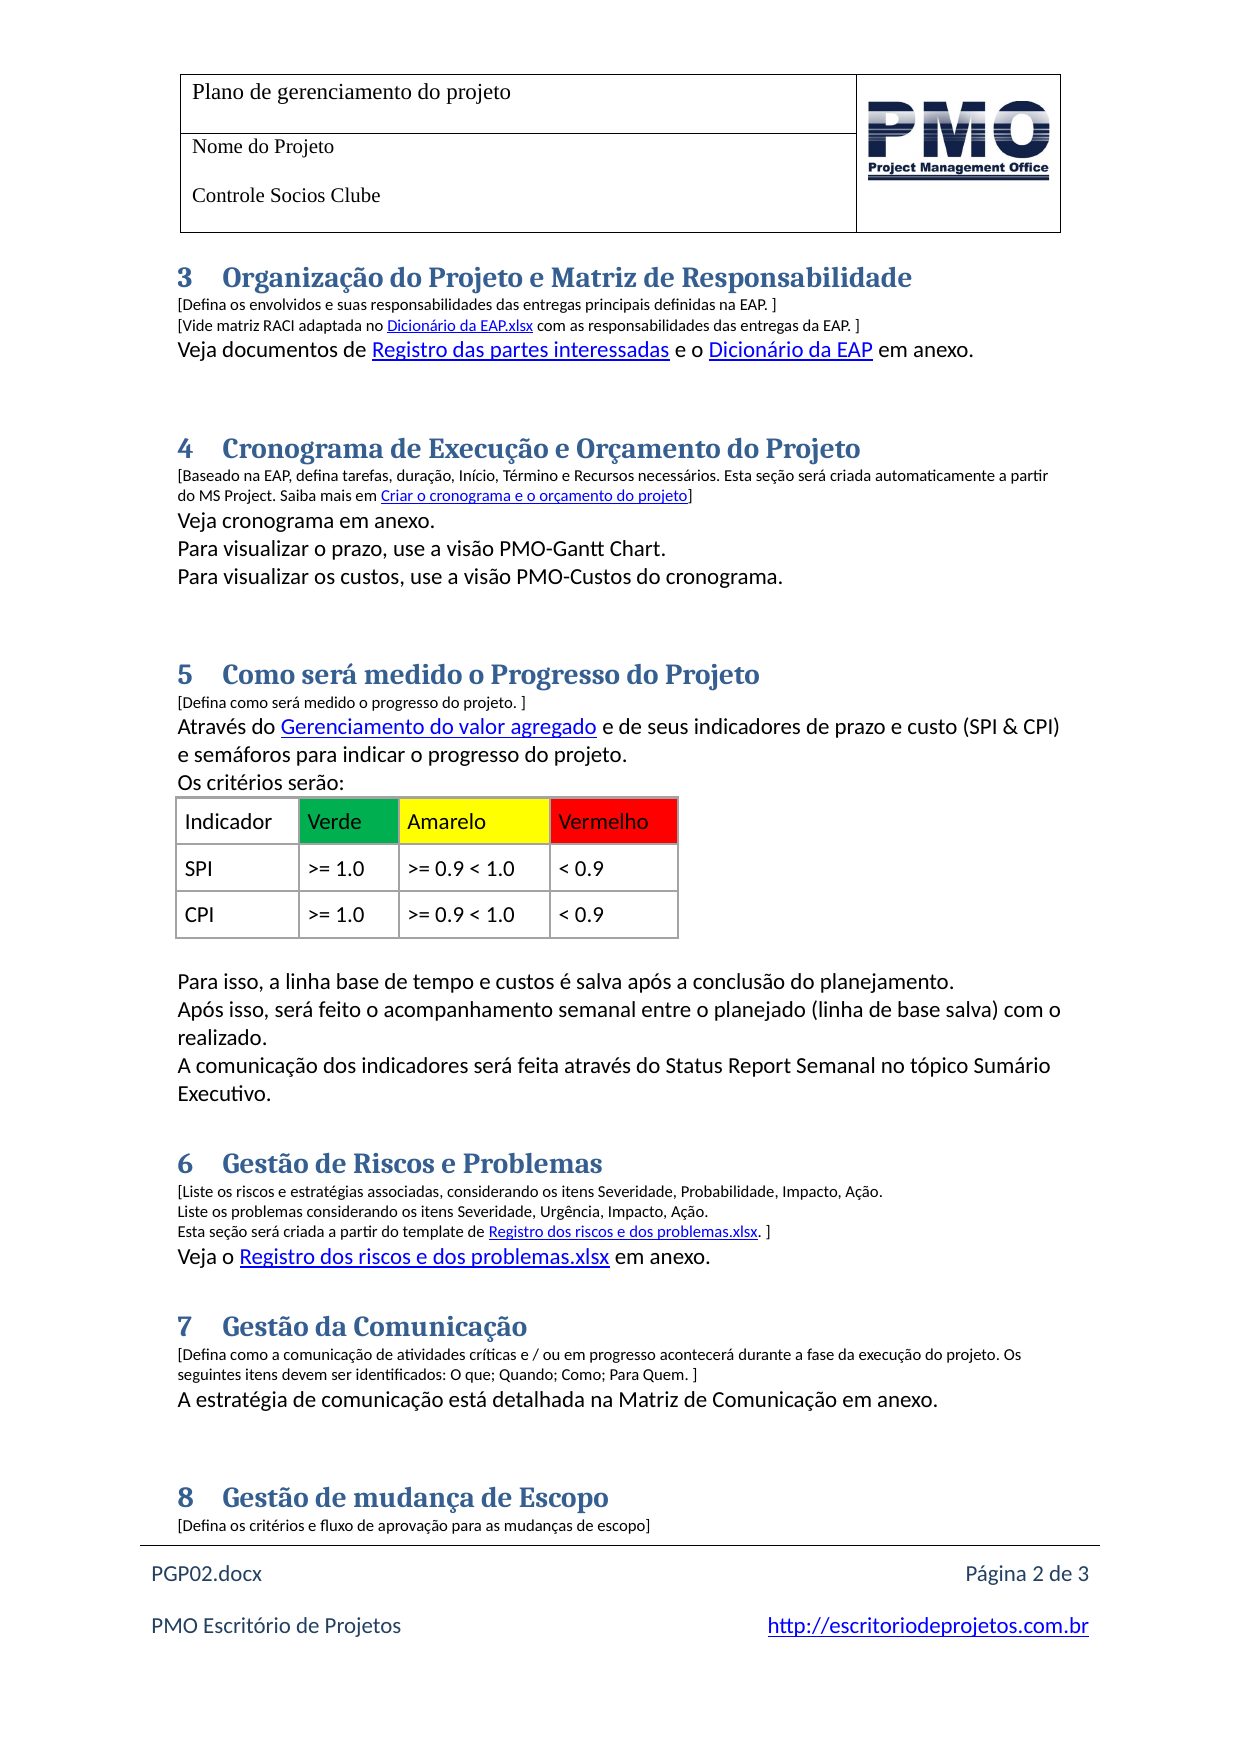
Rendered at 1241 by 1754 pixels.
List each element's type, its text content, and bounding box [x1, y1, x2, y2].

text Veja o Registro dos riscos e dos problemas.xlsx em anexo. [177, 1242, 1063, 1270]
table_cell < 0.9 [551, 845, 677, 890]
subtitle Gestão de mudança de Escopo [177, 1481, 1063, 1515]
text [Baseado na EAP, defina tarefas, duração, Início, Término e Recursos necessários. Esta seção será criada automaticamente a partir do MS Project. Saiba mais em Criar o cronograma e o orçamento do projeto] [177, 465, 1063, 506]
table_cell >= 0.9 < 1.0 [400, 845, 549, 890]
text A estratégia de comunicação está detalhada na Matriz de Comunicação em anexo. [177, 1385, 1063, 1413]
text A comunicação dos indicadores será feita através do Status Report Semanal no tópico Sumário Executivo. [177, 1051, 1063, 1107]
table_cell >= 1.0 [300, 892, 398, 937]
text Liste os problemas considerando os itens Severidade, Urgência, Impacto, Ação. Esta seção será criada a partir do template de Registro dos riscos e dos problemas.xlsx. ] [177, 1201, 1063, 1242]
table_cell SPI [177, 845, 298, 890]
text [Defina como a comunicação de atividades críticas e / ou em progresso acontecerá durante a fase da execução do projeto. Os seguintes itens devem ser identificados: O que; Quando; Como; Para Quem. ] [177, 1344, 1063, 1385]
table_cell < 0.9 [551, 892, 677, 937]
subtitle Cronograma de Execução e Orçamento do Projeto [177, 432, 1063, 465]
text Veja documentos de Registro das partes interessadas e o Dicionário da EAP em anexo. [177, 335, 1063, 363]
text Após isso, será feito o acompanhamento semanal entre o planejado (linha de base salva) com o realizado. [177, 995, 1063, 1051]
text [Liste os riscos e estratégias associadas, considerando os itens Severidade, Probabilidade, Impacto, Ação. [177, 1181, 1063, 1201]
table_cell >= 1.0 [300, 845, 398, 890]
text Os critérios serão: [177, 768, 1063, 796]
text Para visualizar o prazo, use a visão PMO-Gantt Chart. [177, 534, 1063, 562]
table_cell >= 0.9 < 1.0 [400, 892, 549, 937]
text [Vide matriz RACI adaptada no Dicionário da EAP.xlsx com as responsabilidades das entregas da EAP. ] [177, 315, 1063, 335]
table_cell CPI [177, 892, 298, 937]
subtitle Organização do Projeto e Matriz de Responsabilidade [177, 261, 1063, 294]
subtitle Como será medido o Progresso do Projeto [177, 658, 1063, 692]
table_header Indicador [177, 799, 298, 843]
text [Defina os critérios e fluxo de aprovação para as mudanças de escopo] [177, 1515, 1063, 1535]
table_header Amarelo [400, 799, 549, 843]
text Através do Gerenciamento do valor agregado e de seus indicadores de prazo e custo (SPI & CPI) e semáforos para indicar o progresso do projeto. [177, 712, 1063, 768]
text [Defina como será medido o progresso do projeto. ] [177, 692, 1063, 712]
picture [868, 101, 1050, 181]
subtitle Gestão de Riscos e Problemas [177, 1147, 1063, 1181]
text [Defina os envolvidos e suas responsabilidades das entregas principais definidas na EAP. ] [177, 294, 1063, 315]
table_header Verde [300, 799, 398, 843]
text Para visualizar os custos, use a visão PMO-Custos do cronograma. [177, 562, 1063, 590]
subtitle Gestão da Comunicação [177, 1311, 1063, 1344]
text Para isso, a linha base de tempo e custos é salva após a conclusão do planejamento. [177, 967, 1063, 995]
table_header Vermelho [551, 799, 677, 843]
text Veja cronograma em anexo. [177, 506, 1063, 534]
